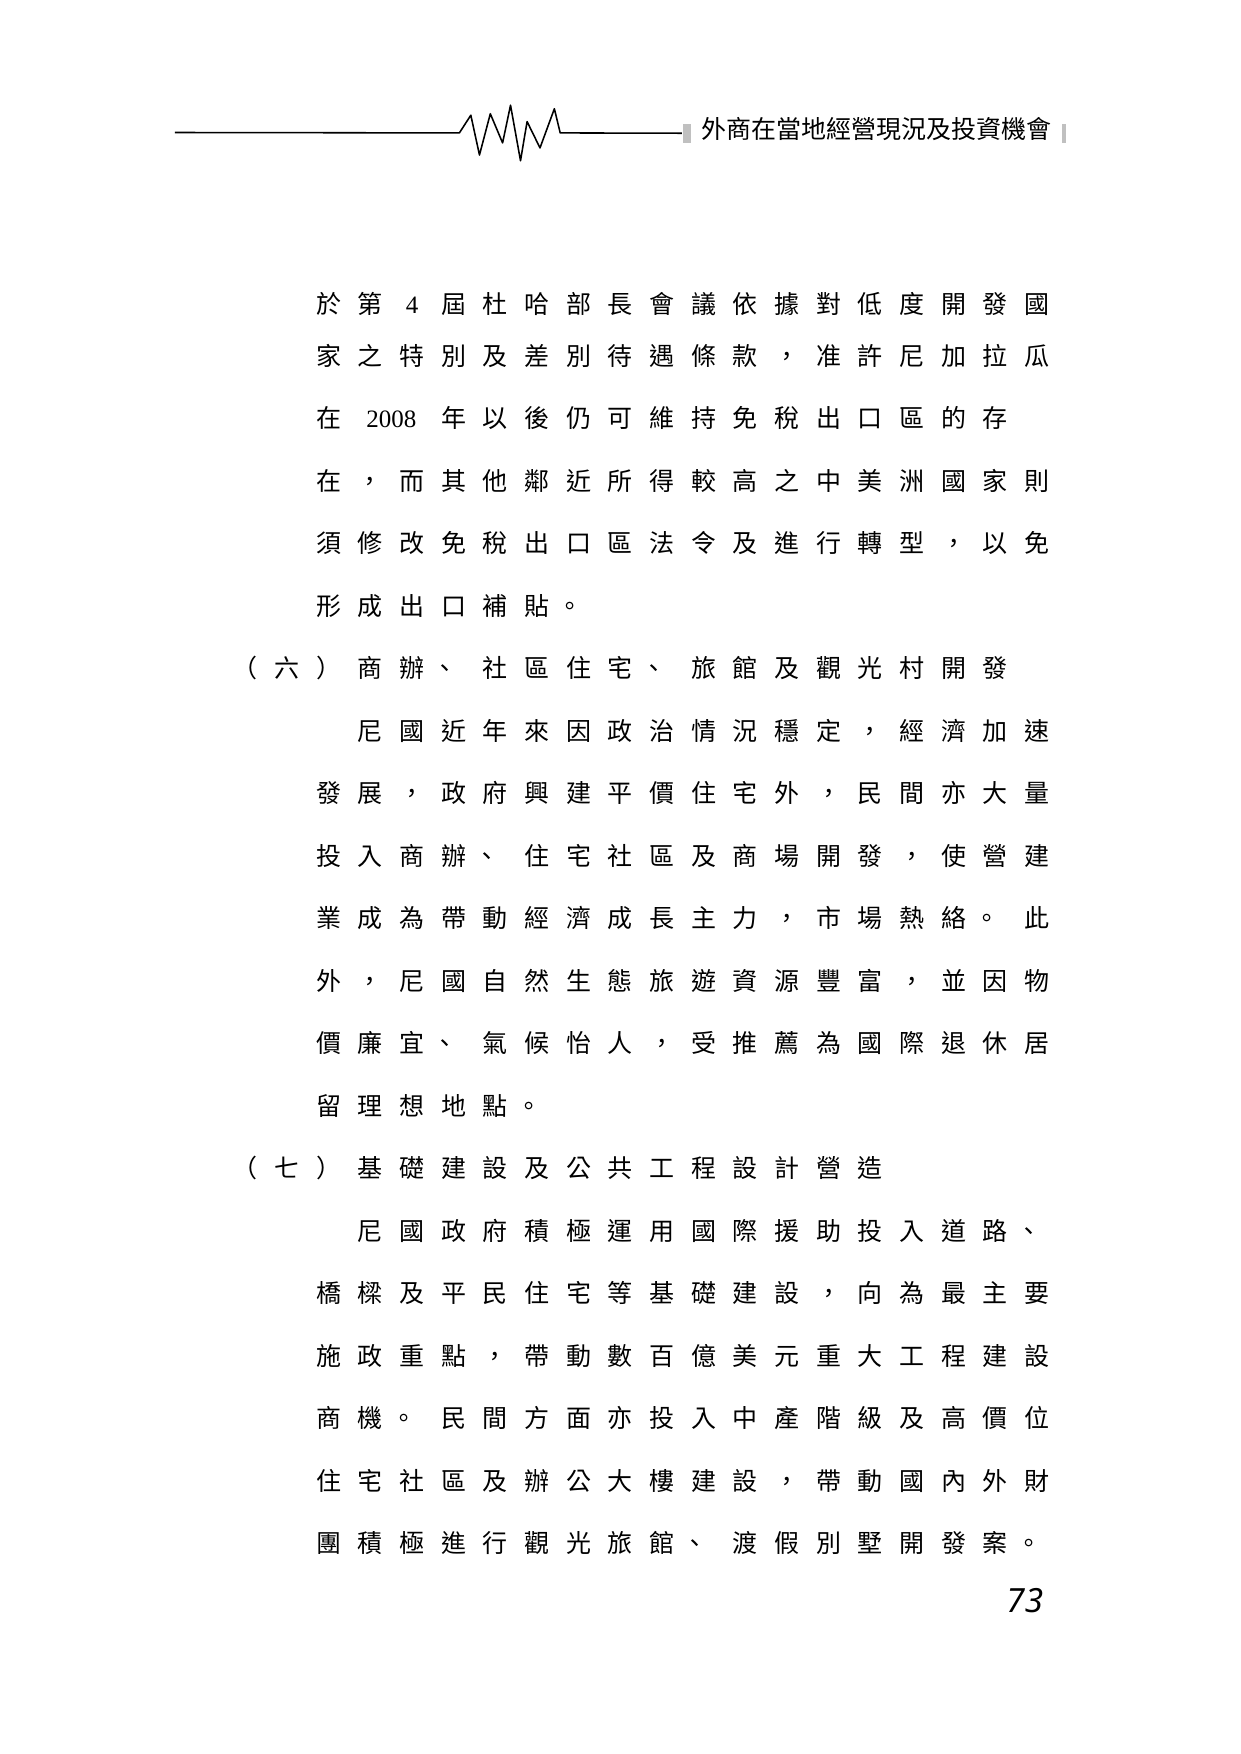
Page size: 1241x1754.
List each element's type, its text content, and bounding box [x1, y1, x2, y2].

text （七）基礎建設及公共工程設計營造 [207, 1125, 1058, 1188]
text 尼國近年來因政治情況穩定，經濟加速發展，政府興建平價住宅外，民間亦大量投入商辦、住宅社區及商場開發，使營建業成為帶動經濟成長主力，市場熱絡。此外，尼國自然生態旅遊資源豐富，並因物價廉宜、氣候怡人，受推薦為國際退休居留理想地點。 [281, 688, 1058, 1125]
text 尼國政府積極運用國際援助投入道路、橋樑及平民住宅等基礎建設，向為最主要施政重點，帶動數百億美元重大工程建設商機。民間方面亦投入中產階級及高價位住宅社區及辦公大樓建設，帶動國內外財團積極進行觀光旅館、渡假別墅開發案。 [281, 1188, 1058, 1563]
text （六）商辦、社區住宅、旅館及觀光村開發 [207, 625, 1058, 688]
text 於第4屆杜哈部長會議依據對低度開發國家之特別及差別待遇條款，准許尼加拉瓜在2008年以後仍可維持免稅出口區的存在，而其他鄰近所得較高之中美洲國家則須修改免稅出口區法令及進行轉型，以免形成出口補貼。 [281, 250, 1058, 625]
